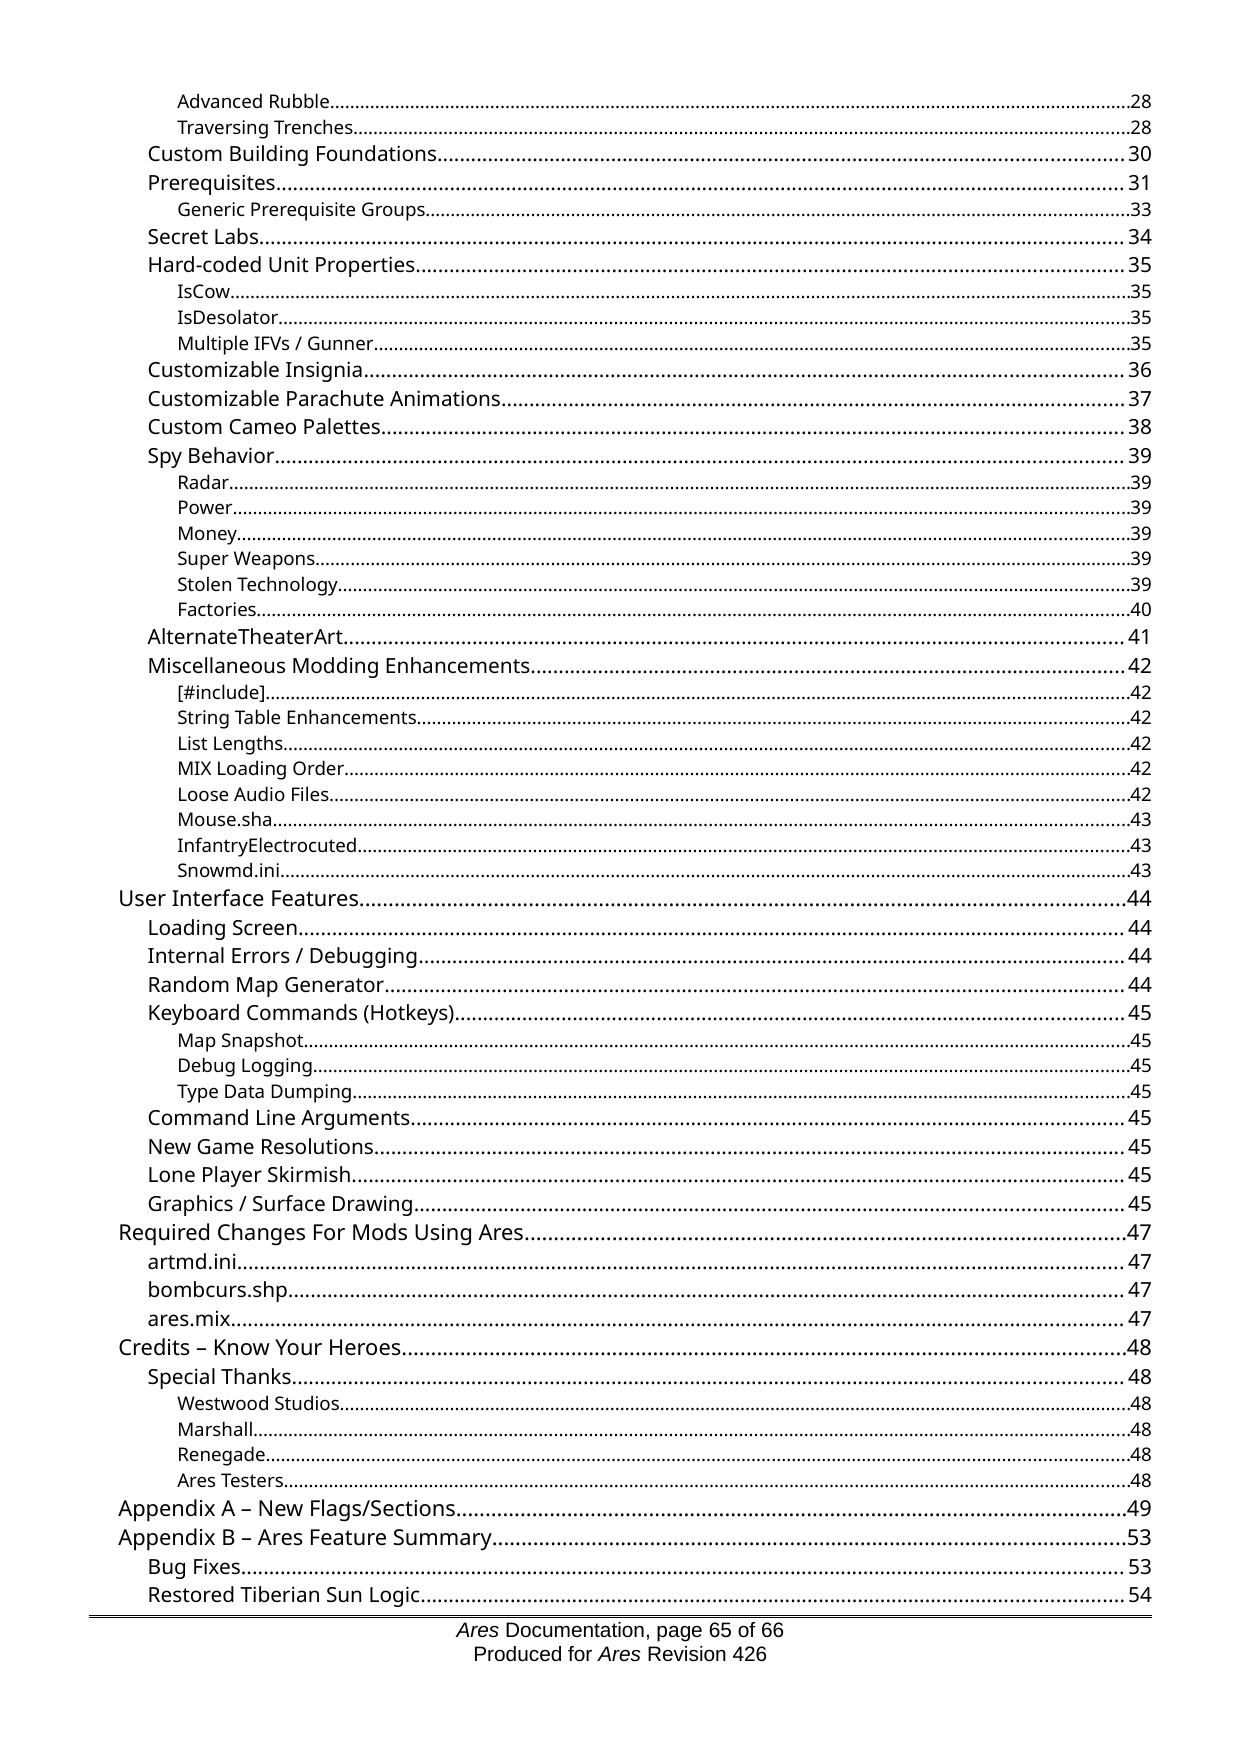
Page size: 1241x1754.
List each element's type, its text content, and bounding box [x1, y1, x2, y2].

text List Lengths 42 [177, 730, 1152, 756]
text Renegade 48 [177, 1442, 1152, 1467]
text Money 39 [177, 520, 1152, 546]
text User Interface Features 44 [118, 883, 1152, 913]
text Marshall 48 [177, 1416, 1152, 1442]
text Customizable Insignia 36 [147, 355, 1152, 384]
text New Game Resolutions 45 [147, 1132, 1152, 1160]
text Stolen Technology 39 [177, 571, 1152, 597]
text Special Thanks 48 [147, 1362, 1152, 1391]
text Loose Audio Files 42 [177, 781, 1152, 807]
text Graphics / Surface Drawing 45 [147, 1189, 1152, 1217]
text Lone Player Skirmish 45 [147, 1160, 1152, 1189]
text Command Line Arguments 45 [147, 1103, 1152, 1132]
text Internal Errors / Debugging 44 [147, 942, 1152, 970]
text bombcurs.shp 47 [147, 1275, 1152, 1304]
text Spy Behavior 39 [147, 441, 1152, 469]
text Prerequisites 31 [147, 168, 1152, 196]
text Customizable Parachute Animations 37 [147, 384, 1152, 412]
text Mouse.sha 43 [177, 807, 1152, 832]
text Loading Screen 44 [147, 913, 1152, 942]
text ares.mix 47 [147, 1304, 1152, 1332]
text Custom Cameo Palettes 38 [147, 412, 1152, 441]
text Debug Logging 45 [177, 1052, 1152, 1078]
text Appendix A – New Flags/Sections 49 [118, 1493, 1152, 1522]
text Random Map Generator 44 [147, 970, 1152, 998]
text Credits – Know Your Heroes 48 [118, 1332, 1152, 1362]
text Keyboard Commands (Hotkeys) 45 [147, 998, 1152, 1027]
text Ares Testers 48 [177, 1467, 1152, 1493]
text Multiple IFVs / Gunner 35 [177, 330, 1152, 355]
text Westwood Studios 48 [177, 1391, 1152, 1416]
text Advanced Rubble 28 [177, 88, 1152, 114]
text MIX Loading Order 42 [177, 756, 1152, 781]
text IsDesolator 35 [177, 304, 1152, 330]
text Factories 40 [177, 597, 1152, 622]
text Restored Tiberian Sun Logic 54 [147, 1581, 1152, 1609]
text Generic Prerequisite Groups 33 [177, 196, 1152, 222]
text Super Weapons 39 [177, 546, 1152, 571]
text Type Data Dumping 45 [177, 1078, 1152, 1103]
text AlternateTheaterArt 41 [147, 622, 1152, 651]
text String Table Enhancements 42 [177, 705, 1152, 730]
text InfantryElectrocuted 43 [177, 832, 1152, 858]
text artmd.ini 47 [147, 1247, 1152, 1275]
text Traversing Trenches 28 [177, 114, 1152, 139]
text Map Snapshot 45 [177, 1027, 1152, 1052]
text Radar 39 [177, 469, 1152, 495]
text Secret Labs 34 [147, 222, 1152, 250]
text Miscellaneous Modding Enhancements 42 [147, 651, 1152, 679]
text Appendix B – Ares Feature Summary 53 [118, 1522, 1152, 1552]
text Snowmd.ini 43 [177, 858, 1152, 883]
text [#include] 42 [177, 679, 1152, 705]
text Bug Fixes 53 [147, 1552, 1152, 1581]
text Custom Building Foundations 30 [147, 139, 1152, 168]
text Required Changes For Mods Using Ares 47 [118, 1217, 1152, 1247]
text Hard-coded Unit Properties 35 [147, 250, 1152, 279]
text Power 39 [177, 495, 1152, 520]
text IsCow 35 [177, 279, 1152, 304]
